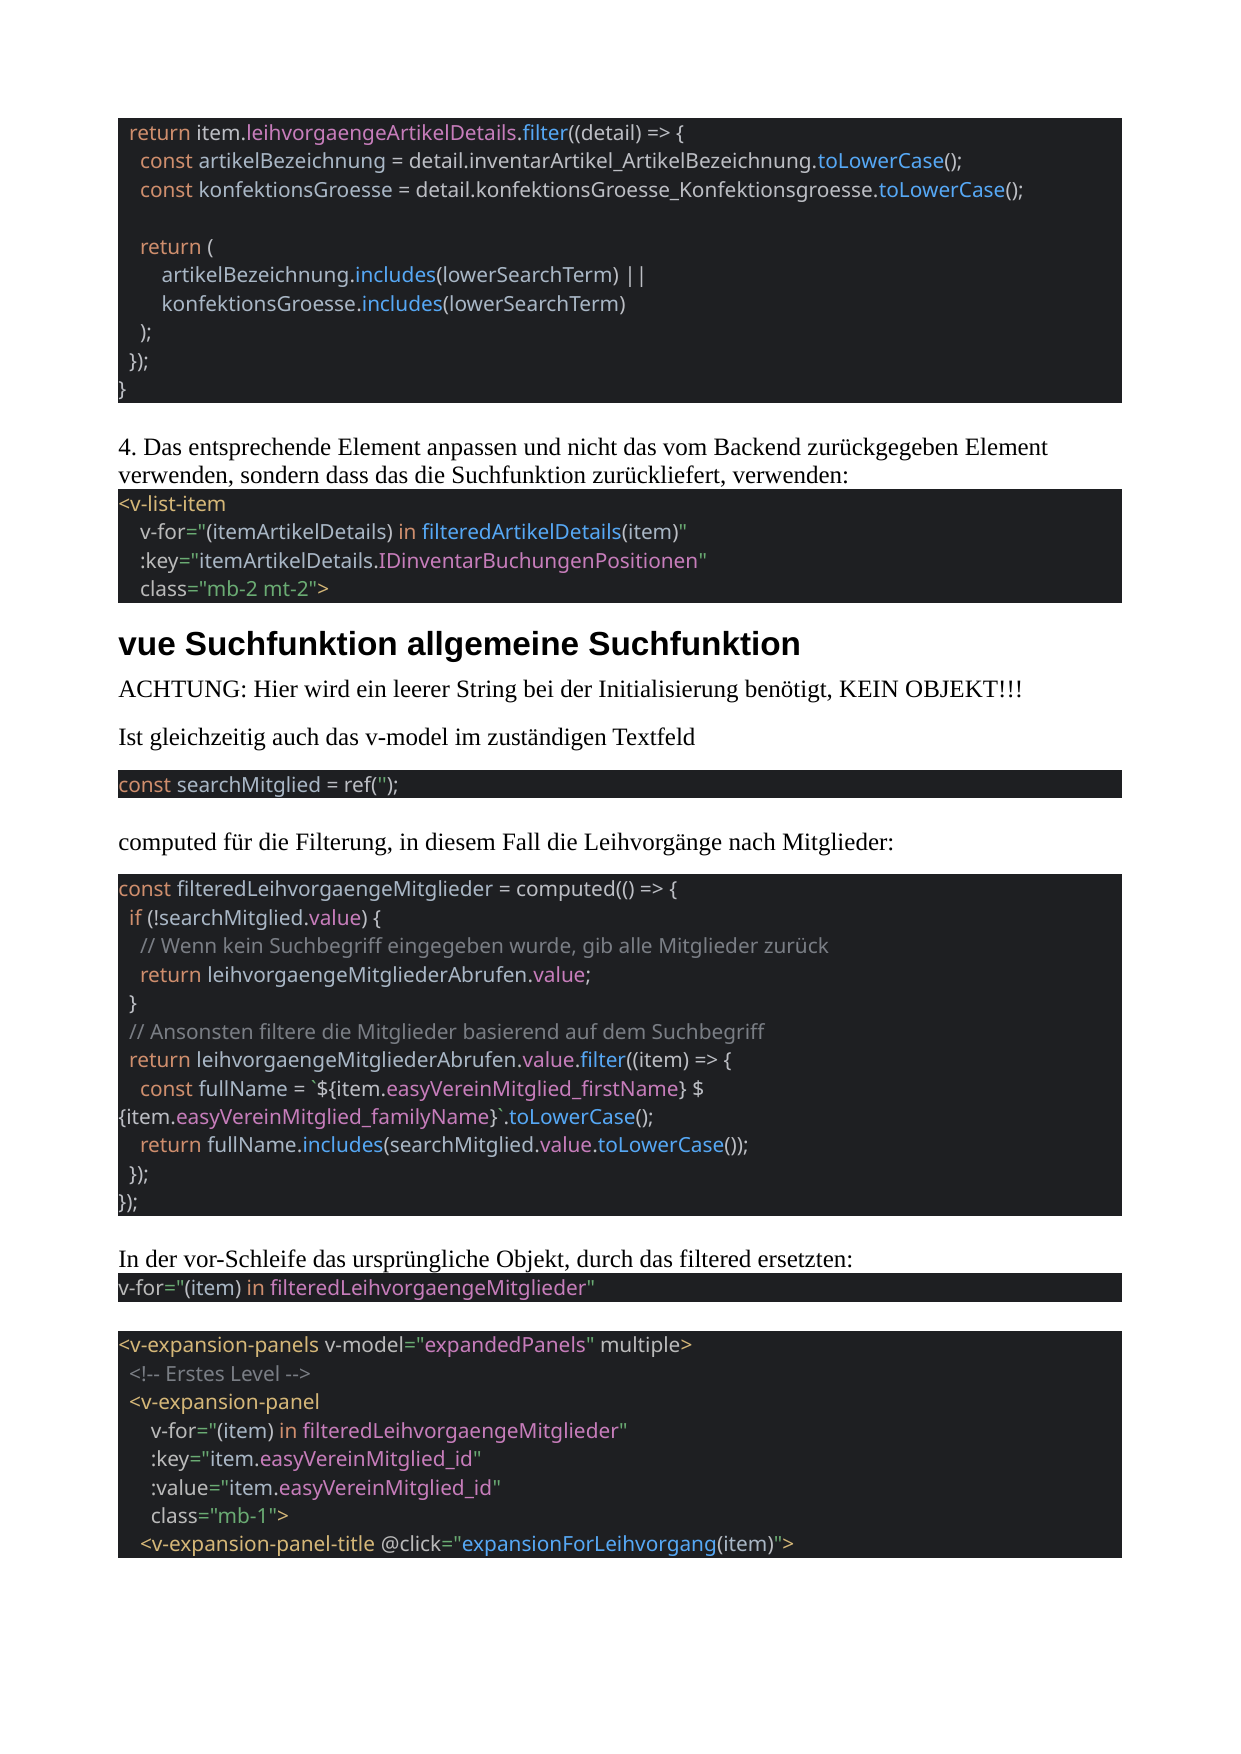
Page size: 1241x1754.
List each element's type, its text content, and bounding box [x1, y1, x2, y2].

text 4. Das entsprechende Element anpassen und nicht das vom Backend zurückgegeben Element verwenden, sondern dass das die Suchfunktion zurückliefert, verwenden: [118, 432, 1122, 489]
subtitle vue Suchfunktion allgemeine Suchfunktion [118, 624, 1122, 662]
text computed für die Filterung, in diesem Fall die Leihvorgänge nach Mitglieder: [118, 827, 1122, 856]
text const searchMitglied = ref(''); [118, 770, 1122, 798]
text Ist gleichzeitig auch das v-model im zuständigen Textfeld [118, 722, 1122, 751]
text <v-expansion-panels v-model="expandedPanels" multiple> <!-- Erstes Level --> <v-expansion-panel v-for="(item) in filteredLeihvorgaengeMitglieder" :key="item.easyVereinMitglied_id" :value="item.easyVereinMitglied_id" class="mb-1"> <v-expansion-panel-title @click="expansionForLeihvorgang(item)"> [118, 1331, 1122, 1558]
text ACHTUNG: Hier wird ein leerer String bei der Initialisierung benötigt, KEIN OBJEKT!!! [118, 674, 1122, 703]
text return item.leihvorgaengeArtikelDetails.filter((detail) => { const artikelBezeichnung = detail.inventarArtikel_ArtikelBezeichnung.toLowerCase(); const konfektionsGroesse = detail.konfektionsGroesse_Konfektionsgroesse.toLowerCase(); return ( artikelBezeichnung.includes(lowerSearchTerm) || konfektionsGroesse.includes(lowerSearchTerm) ); }); } [118, 118, 1122, 403]
text v-for="(item) in filteredLeihvorgaengeMitglieder" [118, 1273, 1122, 1302]
text In der vor-Schleife das ursprüngliche Objekt, durch das filtered ersetzten: [118, 1244, 1122, 1273]
text const filteredLeihvorgaengeMitglieder = computed(() => { if (!searchMitglied.value) { // Wenn kein Suchbegriff eingegeben wurde, gib alle Mitglieder zurück return leihvorgaengeMitgliederAbrufen.value; } // Ansonsten filtere die Mitglieder basierend auf dem Suchbegriff return leihvorgaengeMitgliederAbrufen.value.filter((item) => { const fullName = `${item.easyVereinMitglied_firstName} ${item.easyVereinMitglied_familyName}`.toLowerCase(); return fullName.includes(searchMitglied.value.toLowerCase()); }); }); [118, 874, 1122, 1216]
text <v-list-item v-for="(itemArtikelDetails) in filteredArtikelDetails(item)" :key="itemArtikelDetails.IDinventarBuchungenPositionen" class="mb-2 mt-2"> [118, 489, 1122, 603]
